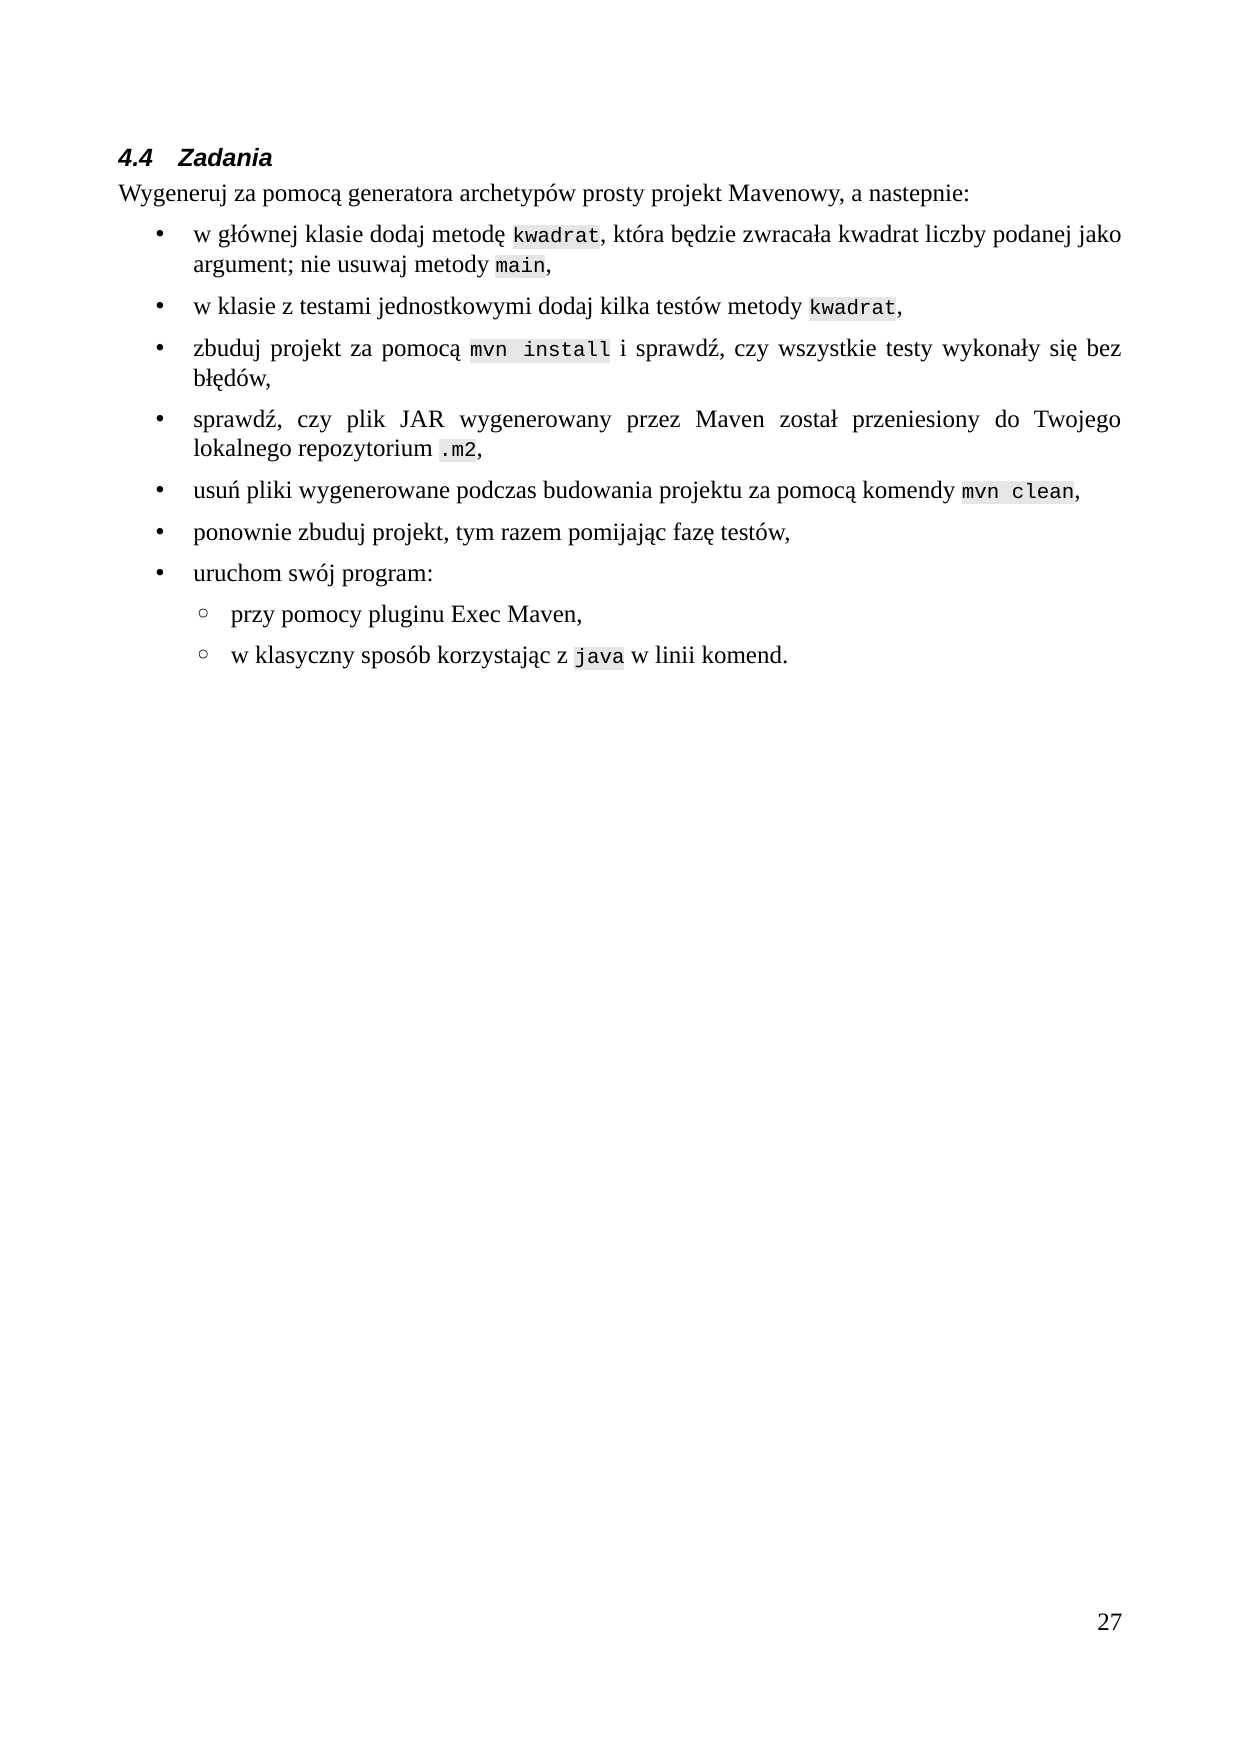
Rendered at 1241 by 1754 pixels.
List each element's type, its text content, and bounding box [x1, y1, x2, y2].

list przy pomocy pluginu Exec Maven, [193, 599, 1122, 628]
list w klasyczny sposób korzystając z java w linii komend. [193, 641, 1122, 670]
list sprawdź, czy plik JAR wygenerowany przez Maven został przeniesiony do Twojego lokalnego repozytorium .m2, [156, 404, 1122, 462]
list usuń pliki wygenerowane podczas budowania projektu za pomocą komendy mvn clean, [156, 475, 1122, 504]
list w głównej klasie dodaj metodę kwadrat, która będzie zwracała kwadrat liczby podanej jako argument; nie usuwaj metody main, [156, 219, 1122, 278]
list ponownie zbuduj projekt, tym razem pomijając fazę testów, [156, 517, 1122, 546]
list uruchom swój program: [156, 558, 1122, 587]
subtitle Zadania [118, 143, 1122, 172]
text Wygeneruj za pomocą generatora archetypów prosty projekt Mavenowy, a nastepnie: [118, 178, 1122, 207]
list zbuduj projekt za pomocą mvn install i sprawdź, czy wszystkie testy wykonały się bez błędów, [156, 333, 1122, 391]
list w klasie z testami jednostkowymi dodaj kilka testów metody kwadrat, [156, 291, 1122, 321]
